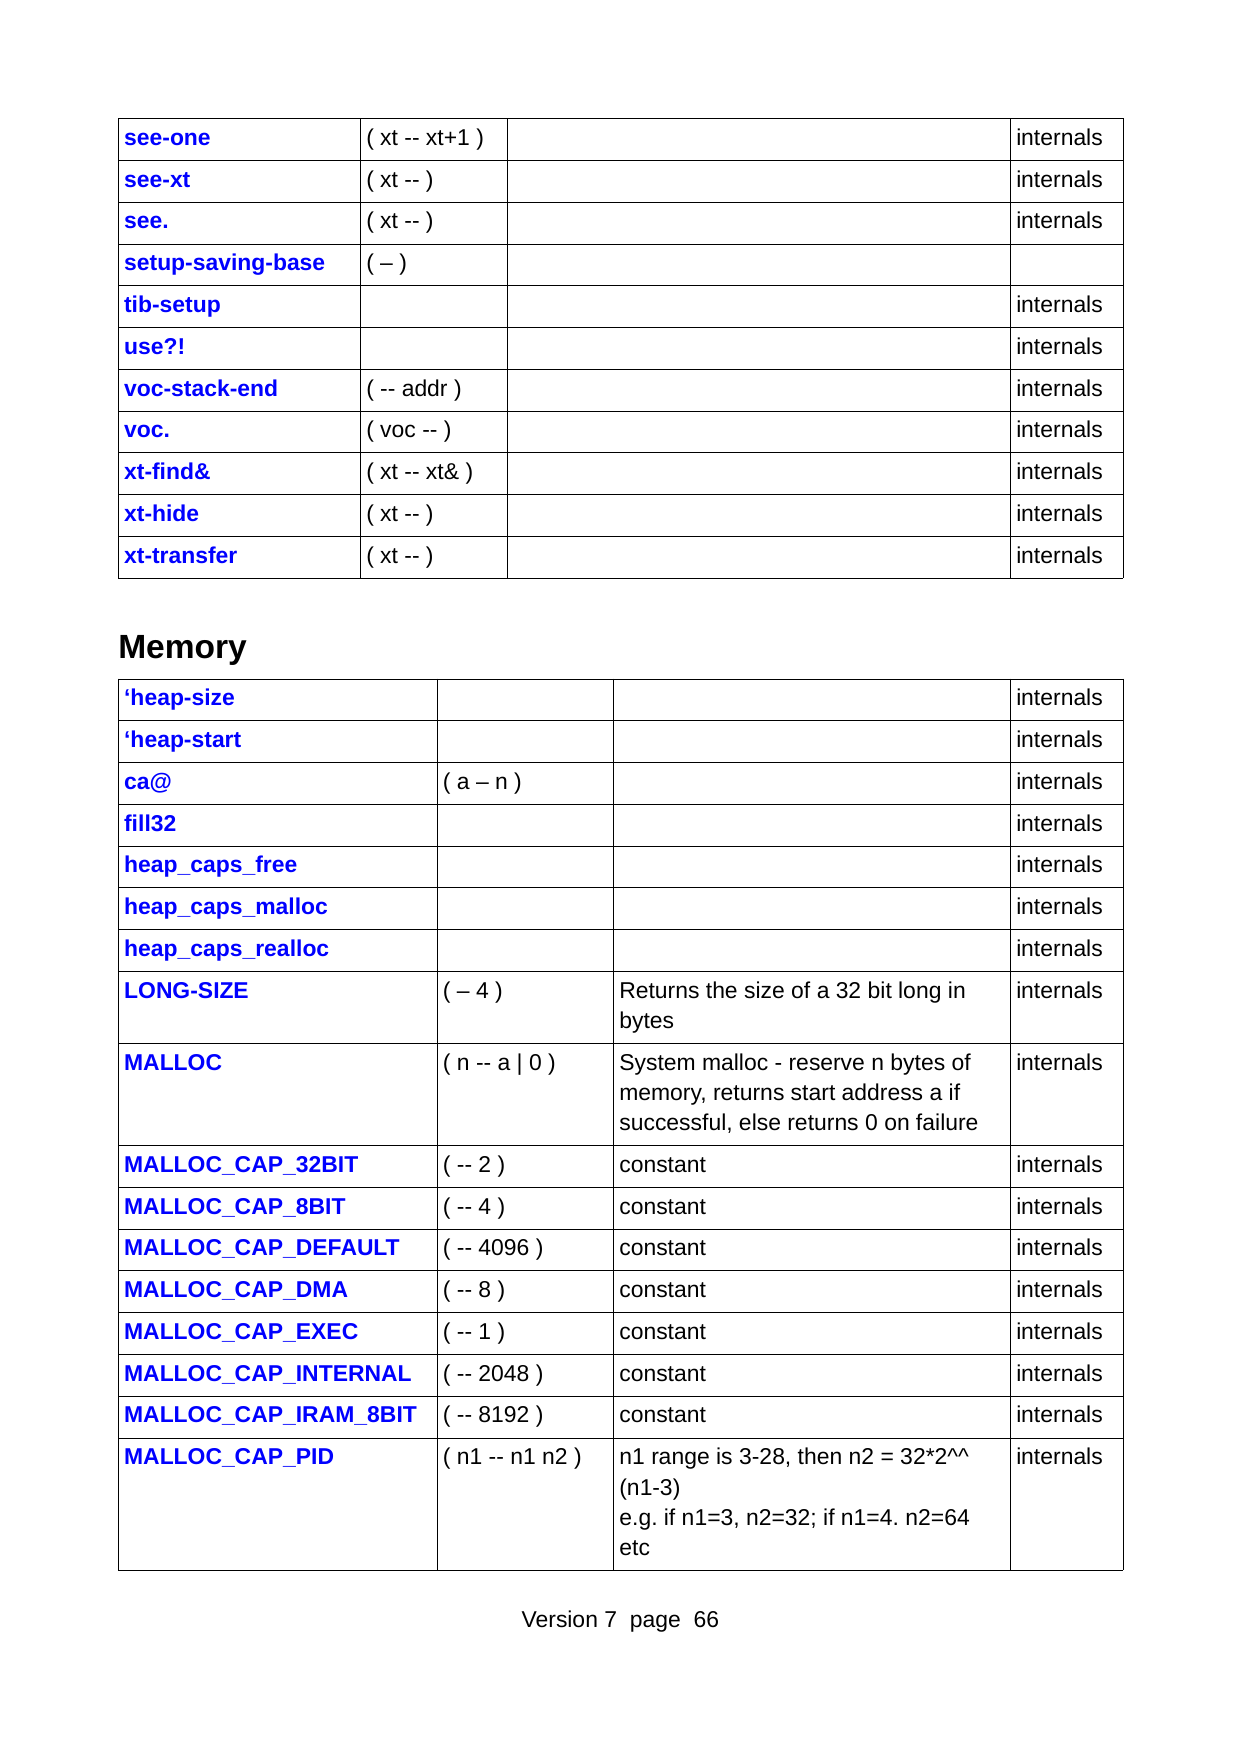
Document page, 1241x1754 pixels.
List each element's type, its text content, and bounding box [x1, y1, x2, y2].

table_cell internals [1011, 453, 1123, 494]
table_cell ( xt -- ) [361, 161, 507, 202]
table_cell heap_caps_malloc [119, 888, 437, 929]
table_cell [508, 203, 1010, 243]
table_header internals [1011, 680, 1123, 720]
table_cell setup-saving-base [119, 245, 360, 285]
table_header ‘heap-size [119, 680, 437, 720]
table_cell ( voc -- ) [361, 412, 507, 452]
table_cell MALLOC_CAP_IRAM_8BIT [119, 1397, 437, 1437]
table_cell [508, 537, 1010, 578]
table_cell [508, 245, 1010, 285]
table_cell [614, 805, 1010, 846]
table_cell ( -- 4096 ) [438, 1230, 613, 1270]
table_cell constant [614, 1397, 1010, 1437]
table_cell ( -- 8192 ) [438, 1397, 613, 1437]
table_cell constant [614, 1146, 1010, 1187]
table_cell [508, 495, 1010, 536]
table_cell internals [1011, 1044, 1123, 1145]
table_cell heap_caps_free [119, 847, 437, 887]
table_cell [614, 930, 1010, 971]
table_cell internals [1011, 972, 1123, 1043]
table_cell MALLOC_CAP_INTERNAL [119, 1355, 437, 1396]
table_cell fill32 [119, 805, 437, 846]
table_cell [361, 328, 507, 369]
table_cell voc. [119, 412, 360, 452]
table_cell internals [1011, 119, 1123, 160]
table_cell LONG-SIZE [119, 972, 437, 1043]
table_cell internals [1011, 1230, 1123, 1270]
table_cell internals [1011, 847, 1123, 887]
table_cell ( -- 1 ) [438, 1313, 613, 1354]
table_cell [508, 286, 1010, 327]
table_cell constant [614, 1313, 1010, 1354]
table_cell ( -- 4 ) [438, 1188, 613, 1228]
table_cell [614, 721, 1010, 762]
table_cell internals [1011, 161, 1123, 202]
table_cell [508, 370, 1010, 411]
table_cell internals [1011, 1188, 1123, 1228]
table_cell internals [1011, 930, 1123, 971]
table_cell constant [614, 1230, 1010, 1270]
table_cell [508, 412, 1010, 452]
subtitle Memory [118, 627, 1122, 666]
table_cell MALLOC_CAP_32BIT [119, 1146, 437, 1187]
table_cell ( n -- a | 0 ) [438, 1044, 613, 1145]
table_cell internals [1011, 1271, 1123, 1312]
table_cell ( n1 -- n1 n2 ) [438, 1439, 613, 1570]
table_cell [438, 888, 613, 929]
table_cell ‘heap-start [119, 721, 437, 762]
table_cell heap_caps_realloc [119, 930, 437, 971]
table_cell ( -- 2048 ) [438, 1355, 613, 1396]
table_cell see-one [119, 119, 360, 160]
table_cell MALLOC_CAP_EXEC [119, 1313, 437, 1354]
table_cell MALLOC_CAP_DEFAULT [119, 1230, 437, 1270]
table_cell Returns the size of a 32 bit long in bytes [614, 972, 1010, 1043]
table_cell ( -- 8 ) [438, 1271, 613, 1312]
table_cell internals [1011, 412, 1123, 452]
table_cell tib-setup [119, 286, 360, 327]
table_cell ( – 4 ) [438, 972, 613, 1043]
table_cell internals [1011, 286, 1123, 327]
table_cell MALLOC_CAP_8BIT [119, 1188, 437, 1228]
table_cell see. [119, 203, 360, 243]
table_cell use?! [119, 328, 360, 369]
table_cell ( xt -- ) [361, 203, 507, 243]
table_cell internals [1011, 1397, 1123, 1437]
table_cell MALLOC_CAP_DMA [119, 1271, 437, 1312]
table_header [438, 680, 613, 720]
table_cell ( -- 2 ) [438, 1146, 613, 1187]
table_cell ( -- addr ) [361, 370, 507, 411]
table_cell ( xt -- ) [361, 537, 507, 578]
table_cell internals [1011, 763, 1123, 804]
table_cell [508, 119, 1010, 160]
table_cell ( xt -- xt+1 ) [361, 119, 507, 160]
table_cell [614, 763, 1010, 804]
table_cell internals [1011, 370, 1123, 411]
table_cell MALLOC [119, 1044, 437, 1145]
table_cell [438, 805, 613, 846]
table_cell [438, 847, 613, 887]
table_cell constant [614, 1271, 1010, 1312]
table_cell internals [1011, 1355, 1123, 1396]
table_cell [614, 888, 1010, 929]
table_cell internals [1011, 888, 1123, 929]
table_cell [1011, 245, 1123, 285]
table_cell MALLOC_CAP_PID [119, 1439, 437, 1570]
table_cell ( xt -- ) [361, 495, 507, 536]
table_cell internals [1011, 1313, 1123, 1354]
table_cell xt-find& [119, 453, 360, 494]
table_cell internals [1011, 328, 1123, 369]
table_cell [614, 847, 1010, 887]
table_cell see-xt [119, 161, 360, 202]
table_cell ( a – n ) [438, 763, 613, 804]
table_cell internals [1011, 805, 1123, 846]
table_cell ( – ) [361, 245, 507, 285]
table_cell [438, 721, 613, 762]
table_cell [508, 328, 1010, 369]
table_cell xt-transfer [119, 537, 360, 578]
table_cell ca@ [119, 763, 437, 804]
table_header [614, 680, 1010, 720]
table_cell internals [1011, 537, 1123, 578]
table_cell n1 range is 3-28, then n2 = 32*2^^ (n1-3) e.g. if n1=3, n2=32; if n1=4. n2=64 etc [614, 1439, 1010, 1570]
table_cell internals [1011, 203, 1123, 243]
table_cell voc-stack-end [119, 370, 360, 411]
table_cell System malloc - reserve n bytes of memory, returns start address a if successful, else returns 0 on failure [614, 1044, 1010, 1145]
table_cell internals [1011, 1439, 1123, 1570]
table_cell [508, 453, 1010, 494]
table_cell ( xt -- xt& ) [361, 453, 507, 494]
table_cell [361, 286, 507, 327]
table_cell [508, 161, 1010, 202]
table_cell [438, 930, 613, 971]
table_cell internals [1011, 495, 1123, 536]
table_cell constant [614, 1355, 1010, 1396]
table_cell internals [1011, 1146, 1123, 1187]
table_cell xt-hide [119, 495, 360, 536]
table_cell internals [1011, 721, 1123, 762]
table_cell constant [614, 1188, 1010, 1228]
